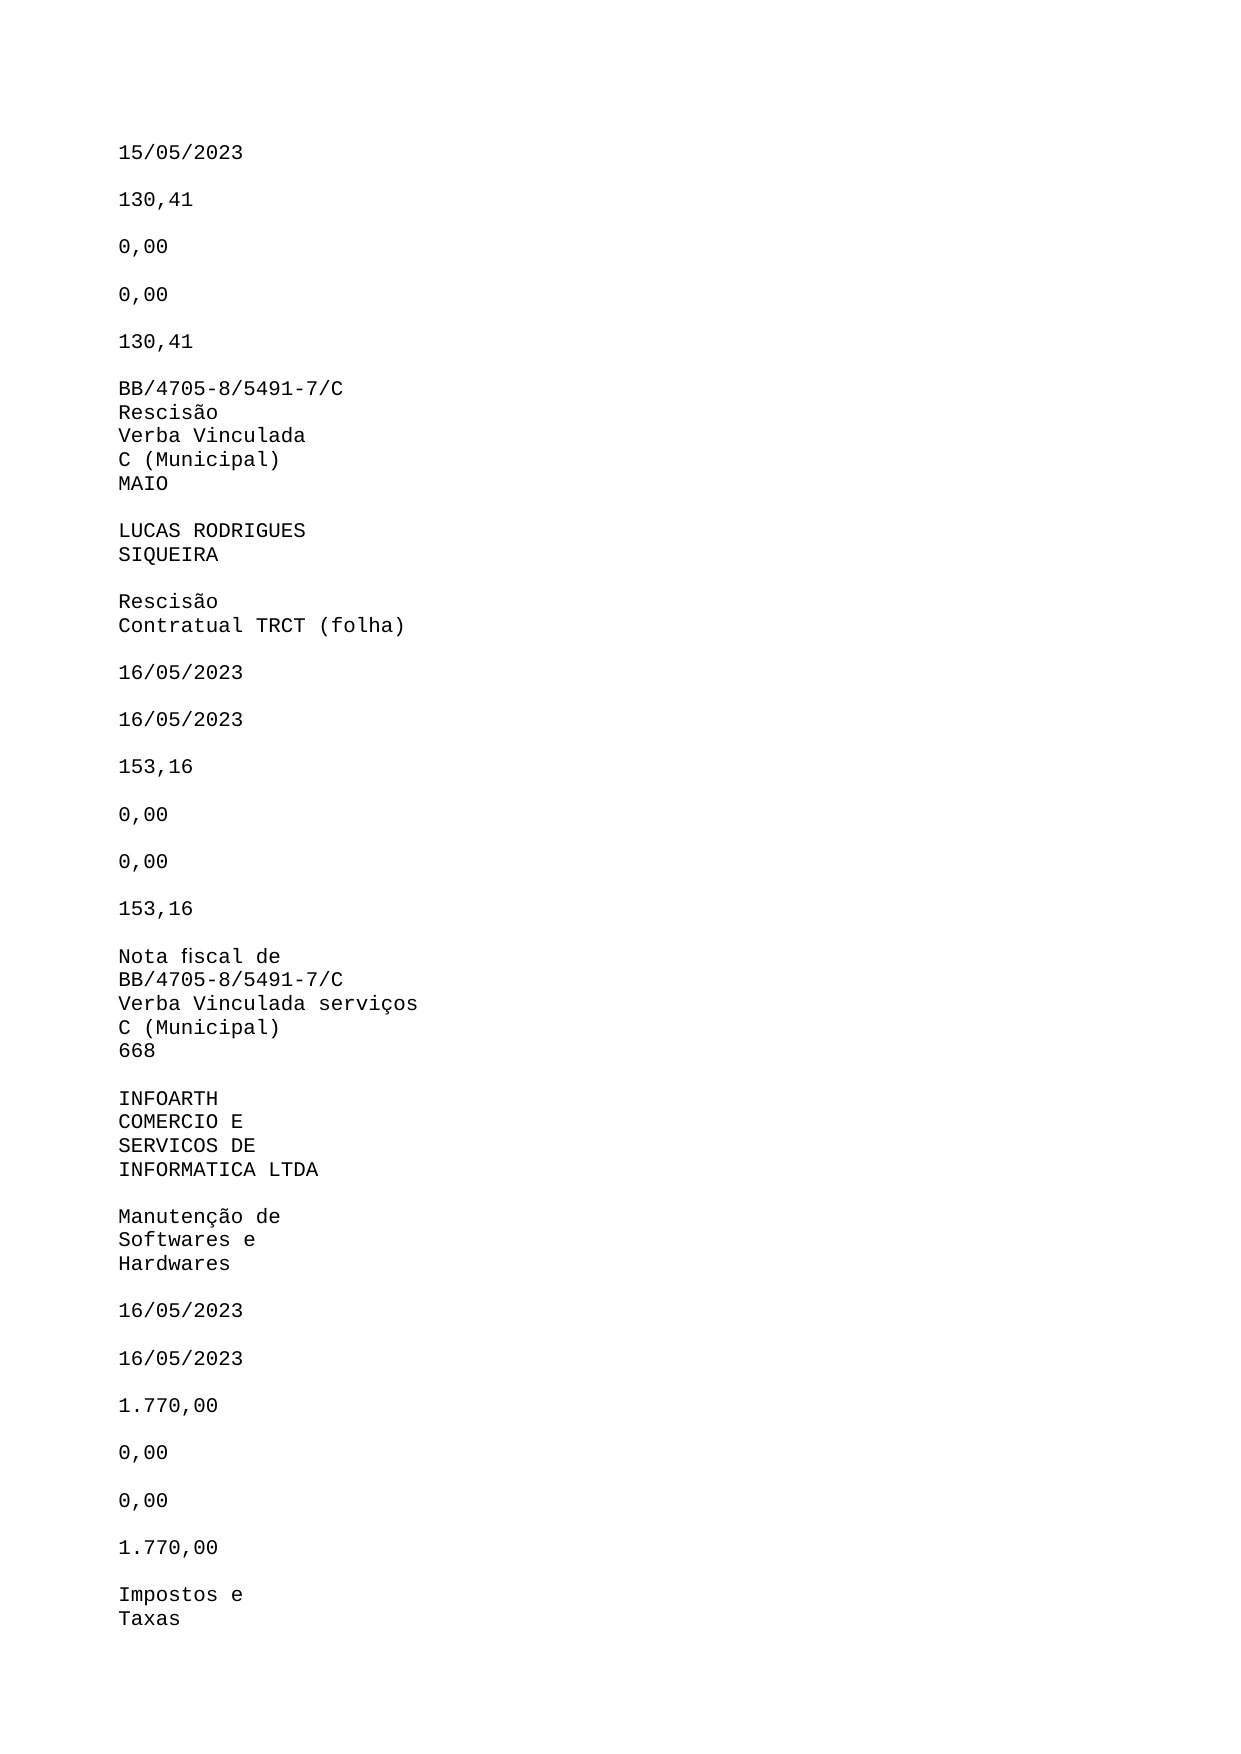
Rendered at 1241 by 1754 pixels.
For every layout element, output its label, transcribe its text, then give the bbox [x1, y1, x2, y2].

text 1.770,00 [118, 1395, 1122, 1419]
text INFORMATICA LTDA [118, 1158, 1122, 1182]
text 16/05/2023 [118, 662, 1122, 686]
text 0,00 [118, 284, 1122, 307]
text Manutenção de [118, 1206, 1122, 1229]
text Softwares e [118, 1229, 1122, 1253]
text BB/4705-8/5491-7/C [118, 969, 1122, 993]
text INFOARTH [118, 1088, 1122, 1111]
text 668 [118, 1040, 1122, 1064]
text BB/4705-8/5491-7/C [118, 378, 1122, 402]
text 0,00 [118, 851, 1122, 875]
text 130,41 [118, 189, 1122, 213]
text 15/05/2023 [118, 142, 1122, 165]
text 1.770,00 [118, 1537, 1122, 1561]
text 0,00 [118, 1442, 1122, 1466]
text Taxas [118, 1608, 1122, 1631]
text C (Municipal) [118, 1017, 1122, 1040]
text Hardwares [118, 1253, 1122, 1277]
text 0,00 [118, 1489, 1122, 1513]
text COMERCIO E [118, 1111, 1122, 1135]
text C (Municipal) [118, 449, 1122, 473]
text Rescisão [118, 402, 1122, 426]
text Rescisão [118, 591, 1122, 615]
text Verba Vinculada serviços [118, 993, 1122, 1017]
text SIQUEIRA [118, 544, 1122, 567]
text Verba Vinculada [118, 426, 1122, 449]
text 0,00 [118, 236, 1122, 260]
text Impostos e [118, 1584, 1122, 1608]
text MAIO [118, 473, 1122, 496]
text 0,00 [118, 804, 1122, 827]
text 16/05/2023 [118, 1300, 1122, 1324]
text LUCAS RODRIGUES [118, 520, 1122, 544]
text SERVICOS DE [118, 1135, 1122, 1158]
text 153,16 [118, 898, 1122, 922]
text Nota ﬁscal de [118, 946, 1122, 969]
text 130,41 [118, 331, 1122, 354]
text 16/05/2023 [118, 709, 1122, 733]
text Contratual TRCT (folha) [118, 615, 1122, 638]
text 16/05/2023 [118, 1348, 1122, 1371]
text 153,16 [118, 757, 1122, 780]
